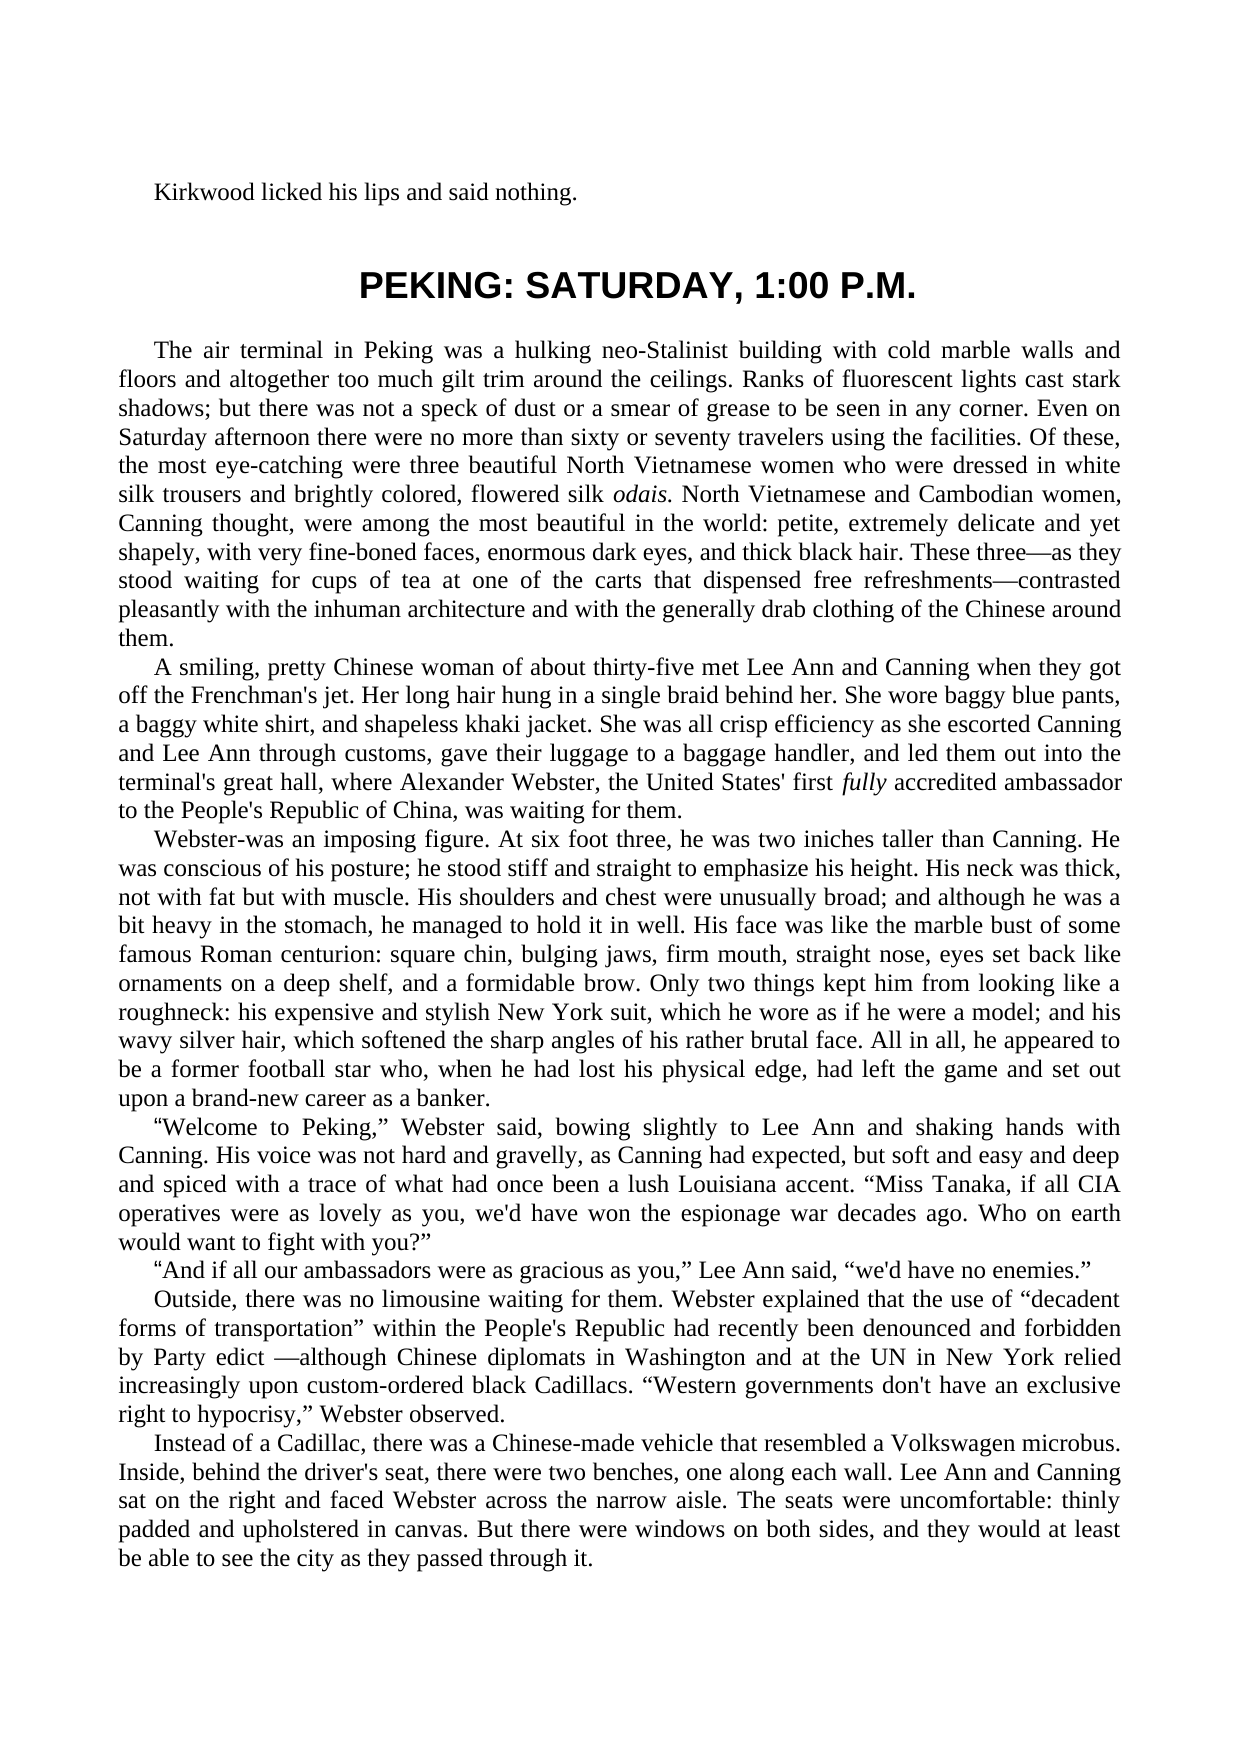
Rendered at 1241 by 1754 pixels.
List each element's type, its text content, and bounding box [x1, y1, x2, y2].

text “And if all our ambassadors were as gracious as you,” Lee Ann said, “we'd have no enemies.” [118, 1255, 1122, 1284]
text Webster-was an imposing figure. At six foot three, he was two iniches taller than Canning. He was conscious of his posture; he stood stiff and straight to emphasize his height. His neck was thick, not with fat but with muscle. His shoulders and chest were unusually broad; and although he was a bit heavy in the stomach, he managed to hold it in well. His face was like the marble bust of some famous Roman centurion: square chin, bulging jaws, firm mouth, straight nose, eyes set back like ornaments on a deep shelf, and a formidable brow. Only two things kept him from looking like a roughneck: his expensive and stylish New York suit, which he wore as if he were a model; and his wavy silver hair, which softened the sharp angles of his rather brutal face. All in all, he appeared to be a former football star who, when he had lost his physical edge, had left the game and set out upon a brand-new career as a banker. [118, 824, 1122, 1112]
text The air terminal in Peking was a hulking neo-Stalinist building with cold marble walls and floors and altogether too much gilt trim around the ceilings. Ranks of fluorescent lights cast stark shadows; but there was not a speck of dust or a smear of grease to be seen in any corner. Even on Saturday afternoon there were no more than sixty or seventy travelers using the facilities. Of these, the most eye-catching were three beautiful North Vietnamese women who were dressed in white silk trousers and brightly colored, flowered silk odais. North Vietnamese and Cambodian women, Canning thought, were among the most beautiful in the world: petite, extremely delicate and yet shapely, with very fine-boned faces, enormous dark eyes, and thick black hair. These three—as they stood waiting for cups of tea at one of the carts that dispensed free refreshments—contrasted pleasantly with the inhuman architecture and with the generally drab clothing of the Chinese around them. [118, 335, 1122, 652]
text Instead of a Cadillac, there was a Chinese-made vehicle that resembled a Volkswagen microbus. Inside, behind the driver's seat, there were two benches, one along each wall. Lee Ann and Canning sat on the right and faced Webster across the narrow aisle. The seats were uncomfortable: thinly padded and upholstered in canvas. But there were windows on both sides, and they would at least be able to see the city as they passed through it. [118, 1428, 1122, 1572]
text Outside, there was no limousine waiting for them. Webster explained that the use of “decadent forms of transportation” within the People's Republic had recently been denounced and forbidden by Party edict —although Chinese diplomats in Washington and at the UN in New York relied increasingly upon custom-ordered black Cadillacs. “Western governments don't have an exclusive right to hypocrisy,” Webster observed. [118, 1284, 1122, 1428]
text A smiling, pretty Chinese woman of about thirty-five met Lee Ann and Canning when they got off the Frenchman's jet. Her long hair hung in a single braid behind her. She wore baggy blue pants, a baggy white shirt, and shapeless khaki jacket. She was all crisp efficiency as she escorted Canning and Lee Ann through customs, gave their luggage to a baggage handler, and led them out into the terminal's great hall, where Alexander Webster, the United States' first fully accredited ambassador to the People's Republic of China, was waiting for them. [118, 652, 1122, 824]
text “Welcome to Peking,” Webster said, bowing slightly to Lee Ann and shaking hands with Canning. His voice was not hard and gravelly, as Canning had expected, but soft and easy and deep and spiced with a trace of what had once been a lush Louisiana accent. “Miss Tanaka, if all CIA operatives were as lovely as you, we'd have won the espionage war decades ago. Who on earth would want to fight with you?” [118, 1112, 1122, 1255]
text PEKING: SATURDAY, 1:00 P.M. [118, 263, 1122, 307]
text Kirkwood licked his lips and said nothing. [118, 177, 1122, 206]
